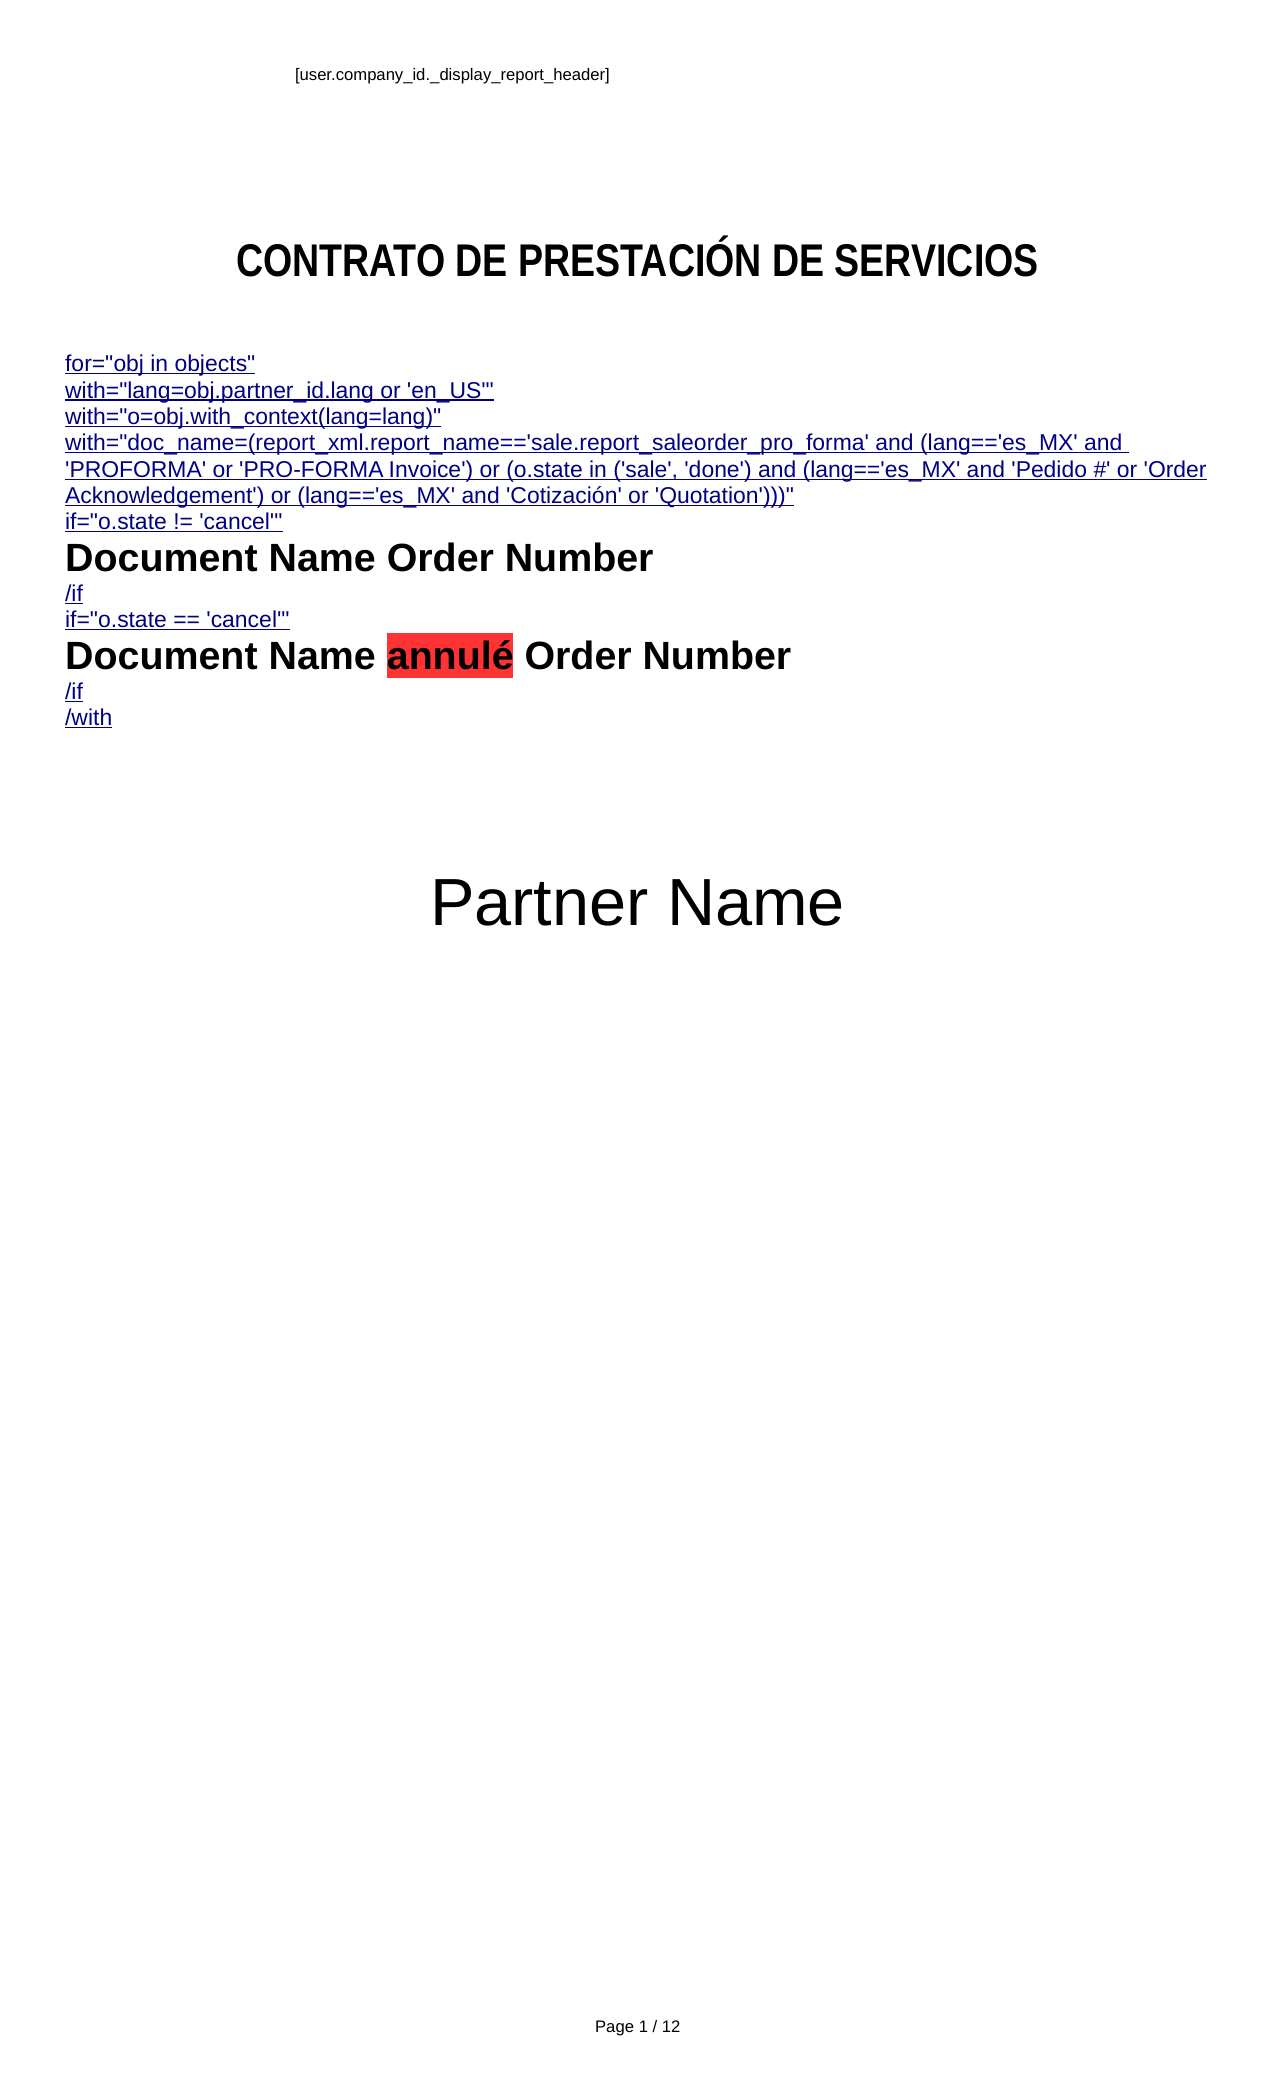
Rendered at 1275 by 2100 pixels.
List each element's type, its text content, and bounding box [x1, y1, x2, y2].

text /if [65, 678, 1210, 704]
text with="lang=obj.partner_id.lang or 'en_US'" [65, 377, 1210, 403]
text if="o.state != 'cancel'" [65, 508, 1210, 535]
text Partner Name [65, 862, 1210, 939]
subtitle CONTRATO DE PRESTACIÓN DE SERVICIOS [65, 233, 1210, 286]
text if="o.state == 'cancel'" [65, 606, 1210, 633]
subtitle Document Name Order Number [65, 535, 1210, 580]
text with="o=obj.with_context(lang=lang)" [65, 403, 1210, 429]
text /with [65, 704, 1210, 731]
subtitle Document Name annulé Order Number [65, 633, 1210, 678]
text with="doc_name=(report_xml.report_name=='sale.report_saleorder_pro_forma' and (lang=='es_MX' and 'PROFORMA' or 'PRO-FORMA Invoice') or (o.state in ('sale', 'done') and (lang=='es_MX' and 'Pedido #' or 'Order Acknowledgement') or (lang=='es_MX' and 'Cotización' or 'Quotation')))" [65, 429, 1210, 508]
text for="obj in objects" [65, 350, 1210, 377]
text /if [65, 580, 1210, 606]
